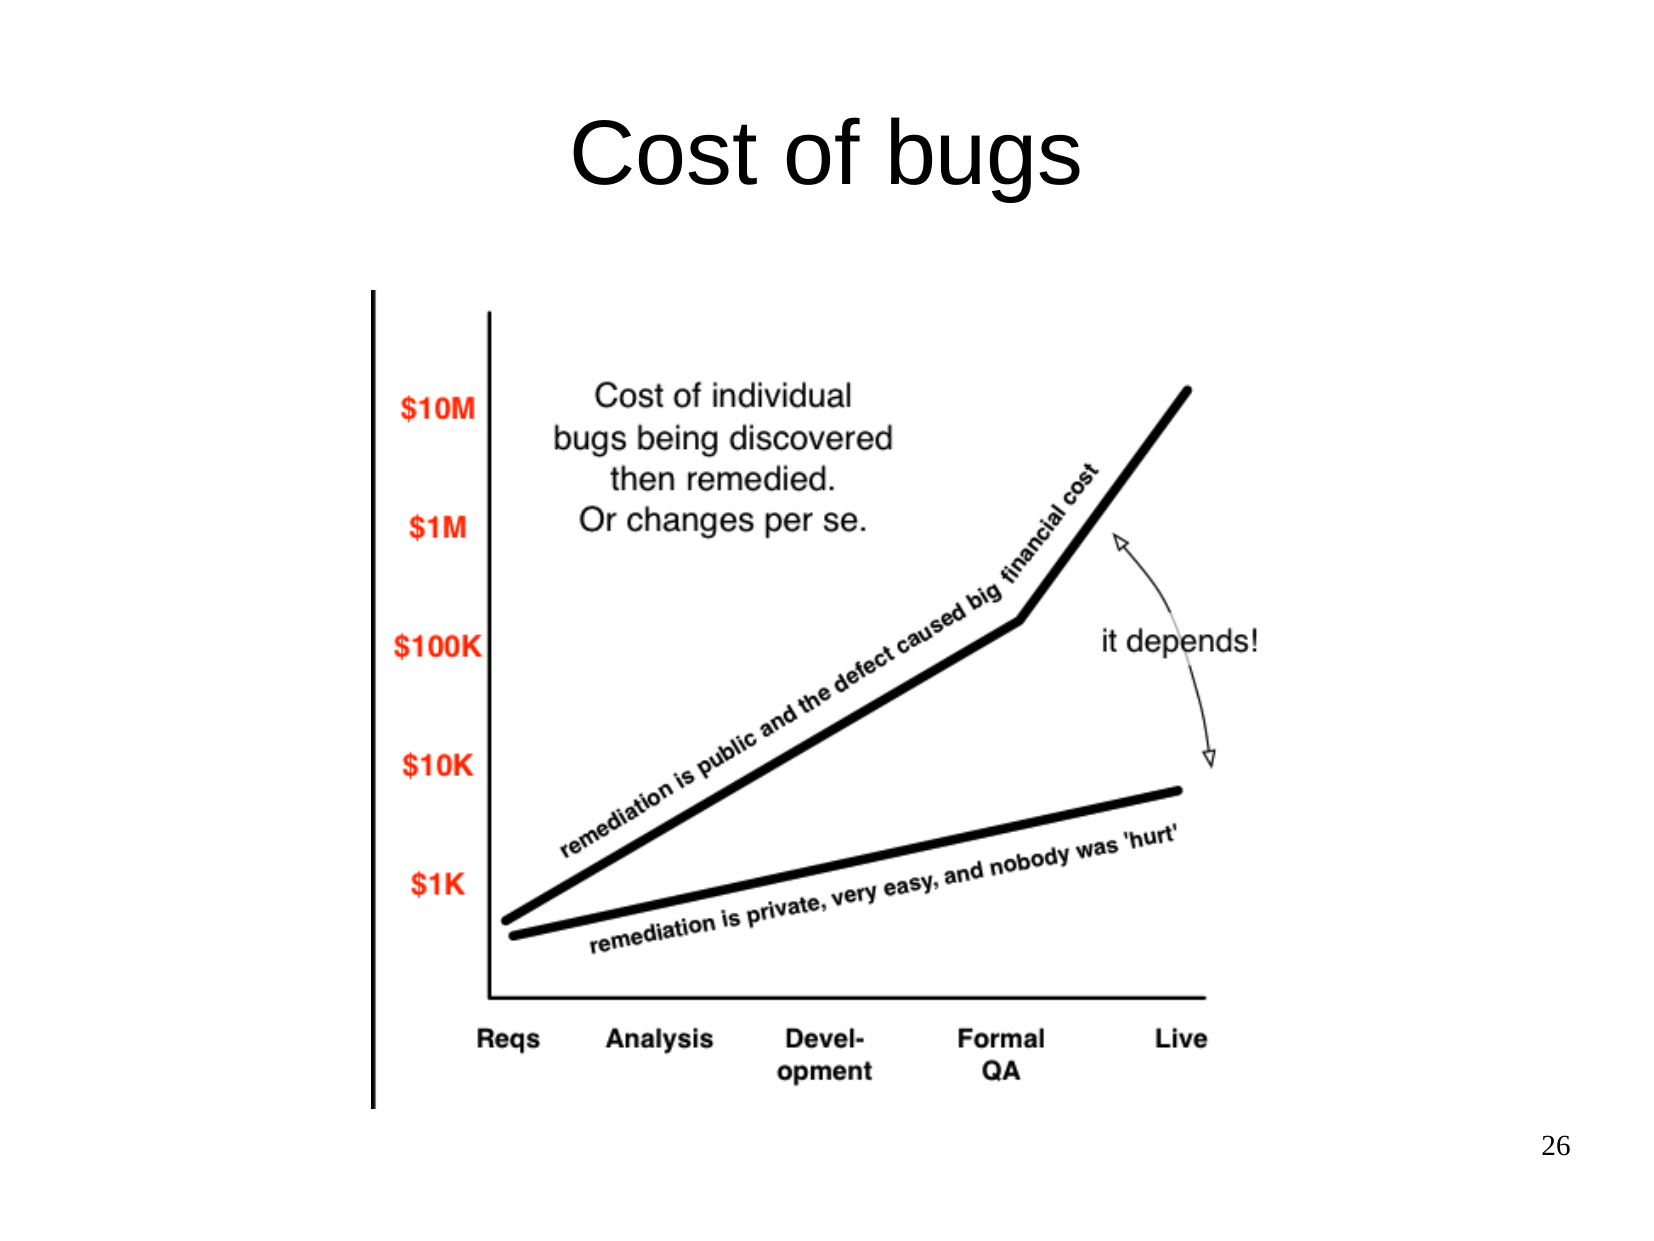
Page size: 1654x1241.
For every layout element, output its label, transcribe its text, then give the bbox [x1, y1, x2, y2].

picture [371, 290, 1282, 1109]
title Cost of bugs [82, 49, 1571, 257]
